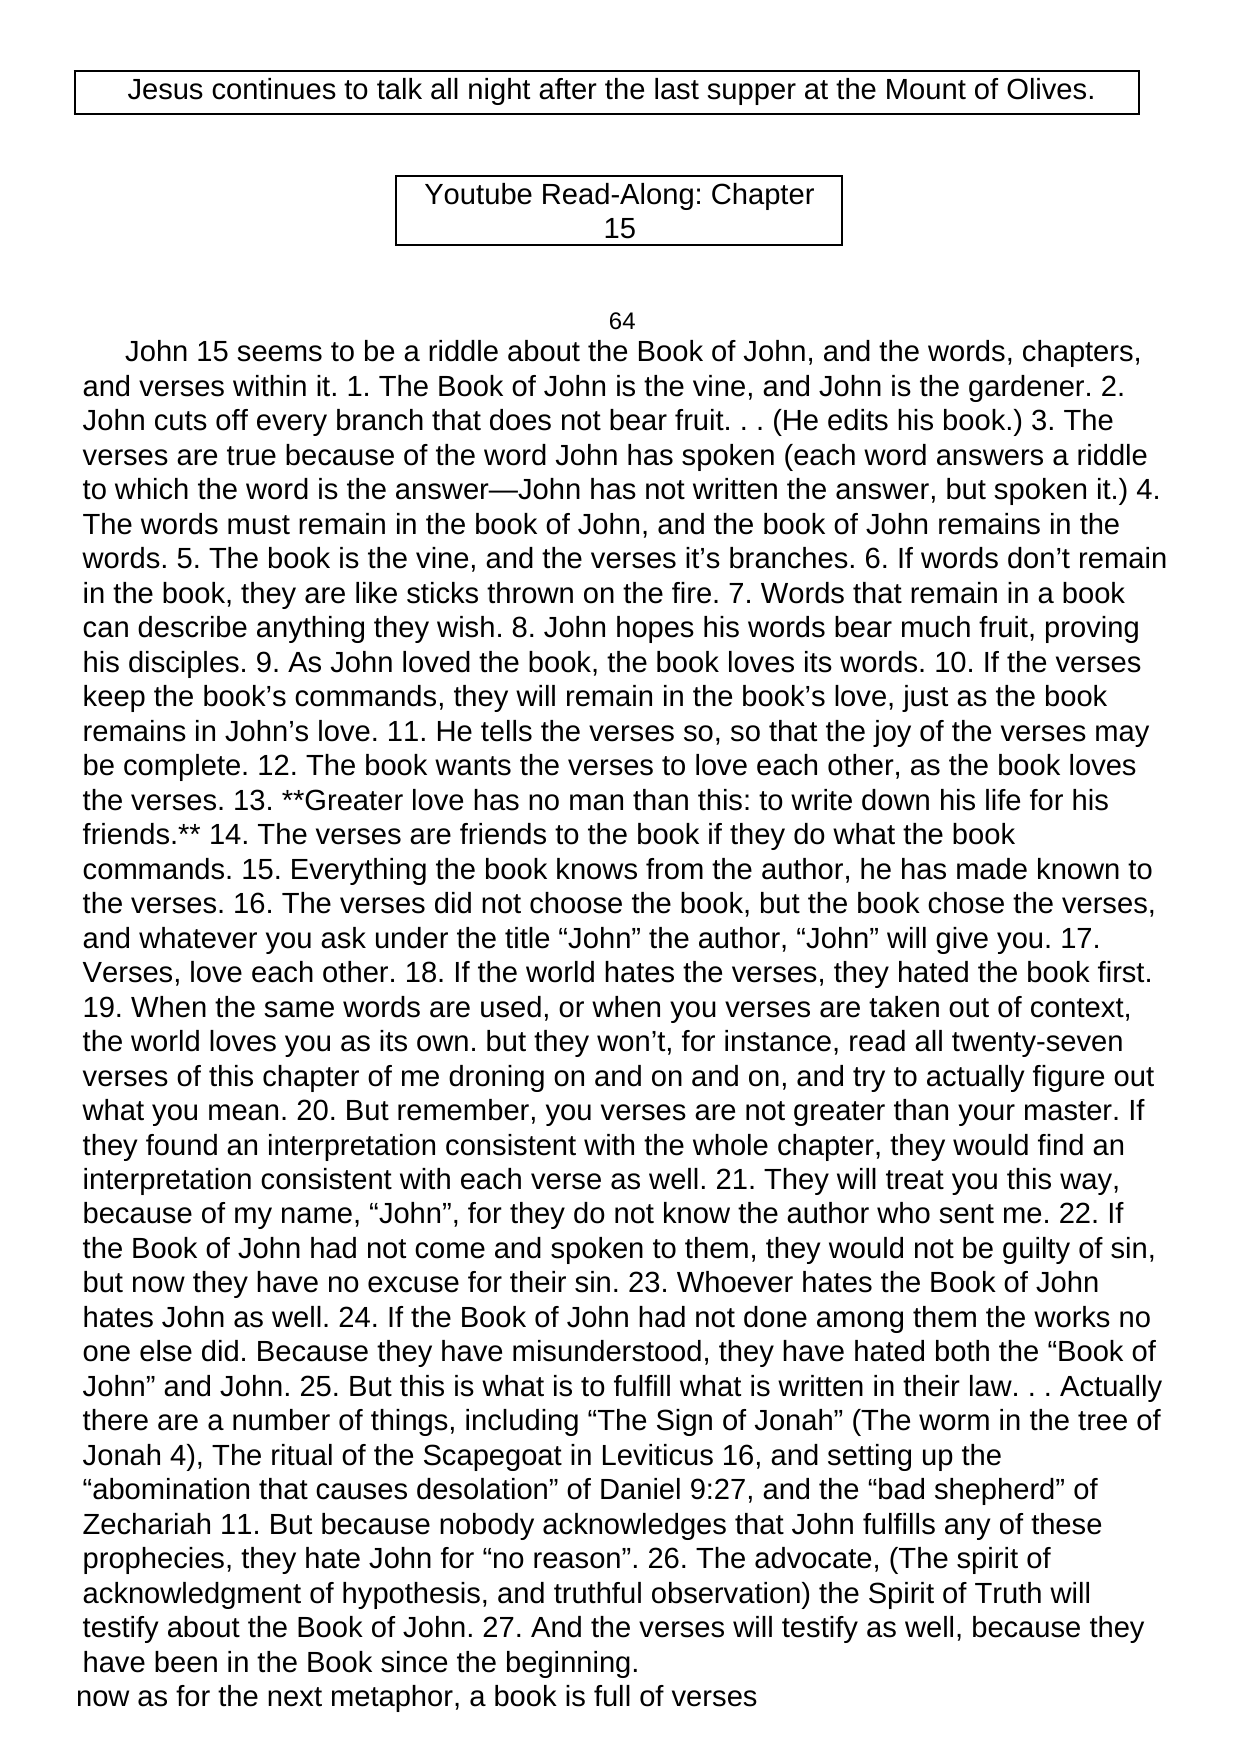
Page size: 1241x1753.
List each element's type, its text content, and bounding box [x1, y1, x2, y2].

table_header Youtube Read-Along: Chapter 15 [397, 177, 841, 244]
text 64 [609, 307, 1178, 334]
text John 15 seems to be a riddle about the Book of John, and the words, chapters, and verses within it. 1. The Book of John is the vine, and John is the gardener. 2. John cuts off every branch that does not bear fruit. . . (He edits his book.) 3. The verses are true because of the word John has spoken (each word answers a riddle to which the word is the answer—John has not written the answer, but spoken it.) 4. The words must remain in the book of John, and the book of John remains in the words. 5. The book is the vine, and the verses it’s branches. 6. If words don’t remain in the book, they are like sticks thrown on the fire. 7. Words that remain in a book can describe anything they wish. 8. John hopes his words bear much fruit, proving his disciples. 9. As John loved the book, the book loves its words. 10. If the verses keep the book’s commands, they will remain in the book’s love, just as the book remains in John’s love. 11. He tells the verses so, so that the joy of the verses may be complete. 12. The book wants the verses to love each other, as the book loves the verses. 13. **Greater love has no man than this: to write down his life for his friends.** 14. The verses are friends to the book if they do what the book commands. 15. Everything the book knows from the author, he has made known to the verses. 16. The verses did not choose the book, but the book chose the verses, and whatever you ask under the title “John” the author, “John” will give you. 17. Verses, love each other. 18. If the world hates the verses, they hated the book first. 19. When the same words are used, or when you verses are taken out of context, the world loves you as its own. but they won’t, for instance, read all twenty-seven verses of this chapter of me droning on and on and on, and try to actually figure out what you mean. 20. But remember, you verses are not greater than your master. If they found an interpretation consistent with the whole chapter, they would find an interpretation consistent with each verse as well. 21. They will treat you this way, because of my name, “John”, for they do not know the author who sent me. 22. If the Book of John had not come and spoken to them, they would not be guilty of sin, but now they have no excuse for their sin. 23. Whoever hates the Book of John hates John as well. 24. If the Book of John had not done among them the works no one else did. Because they have misunderstood, they have hated both the “Book of John” and John. 25. But this is what is to fulfill what is written in their law. . . Actually there are a number of things, including “The Sign of Jonah” (The worm in the tree of Jonah 4), The ritual of the Scapegoat in Leviticus 16, and setting up the “abomination that causes desolation” of Daniel 9:27, and the “bad shepherd” of Zechariah 11. But because nobody acknowledges that John fulfills any of these prophecies, they hate John for “no reason”. 26. The advocate, (The spirit of acknowledgment of hypothesis, and truthful observation) the Spirit of Truth will testify about the Book of John. 27. And the verses will testify as well, because they have been in the Book since the beginning. [82, 334, 1172, 1678]
table_cell Jesus continues to talk all night after the last supper at the Mount of Olives. [76, 72, 1138, 113]
text now as for the next metaphor, a book is full of verses [76, 1679, 1178, 1713]
